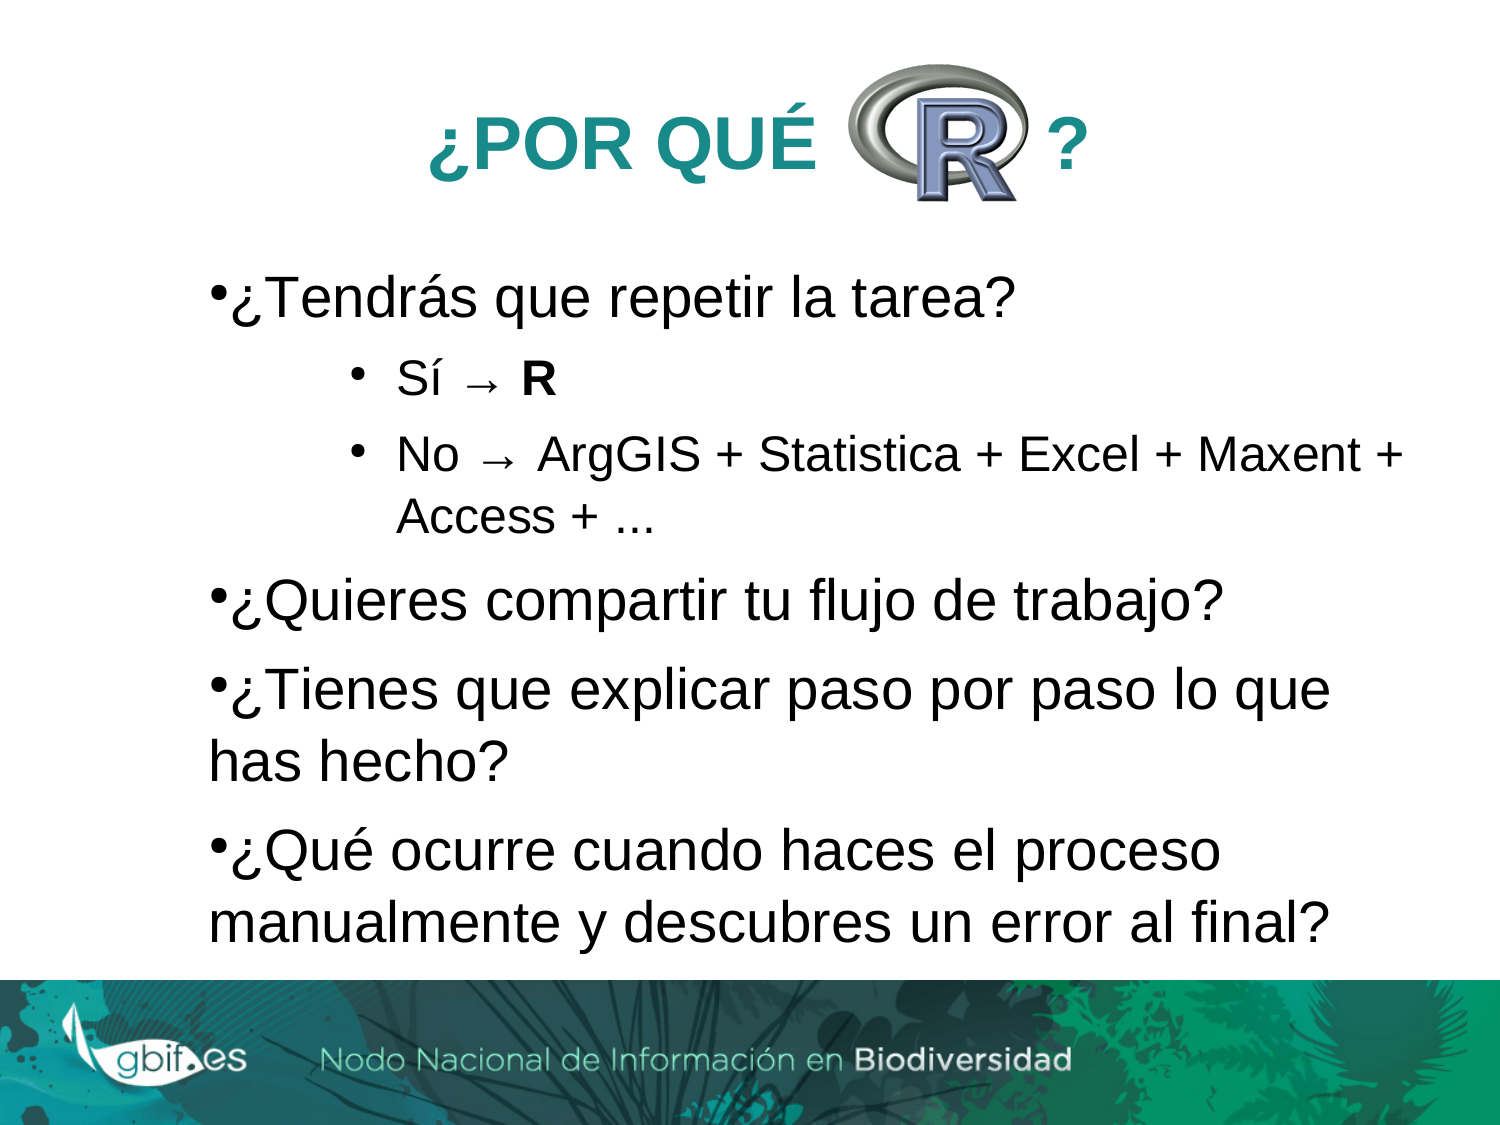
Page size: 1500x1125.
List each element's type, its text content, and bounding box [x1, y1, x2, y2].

title ¿POR QUÉ ? [255, 56, 1264, 220]
list ¿Tendrás que repetir la tarea? Sí → R No → ArgGIS + Statistica + Excel + Maxent + Access + ... ¿Quieres compartir tu flujo de trabajo? ¿Tienes que explicar paso por paso lo que has hecho? ¿Qué ocurre cuando haces el proceso manualmente y descubres un error al final? [137, 249, 1447, 962]
picture [0, 980, 1500, 1125]
